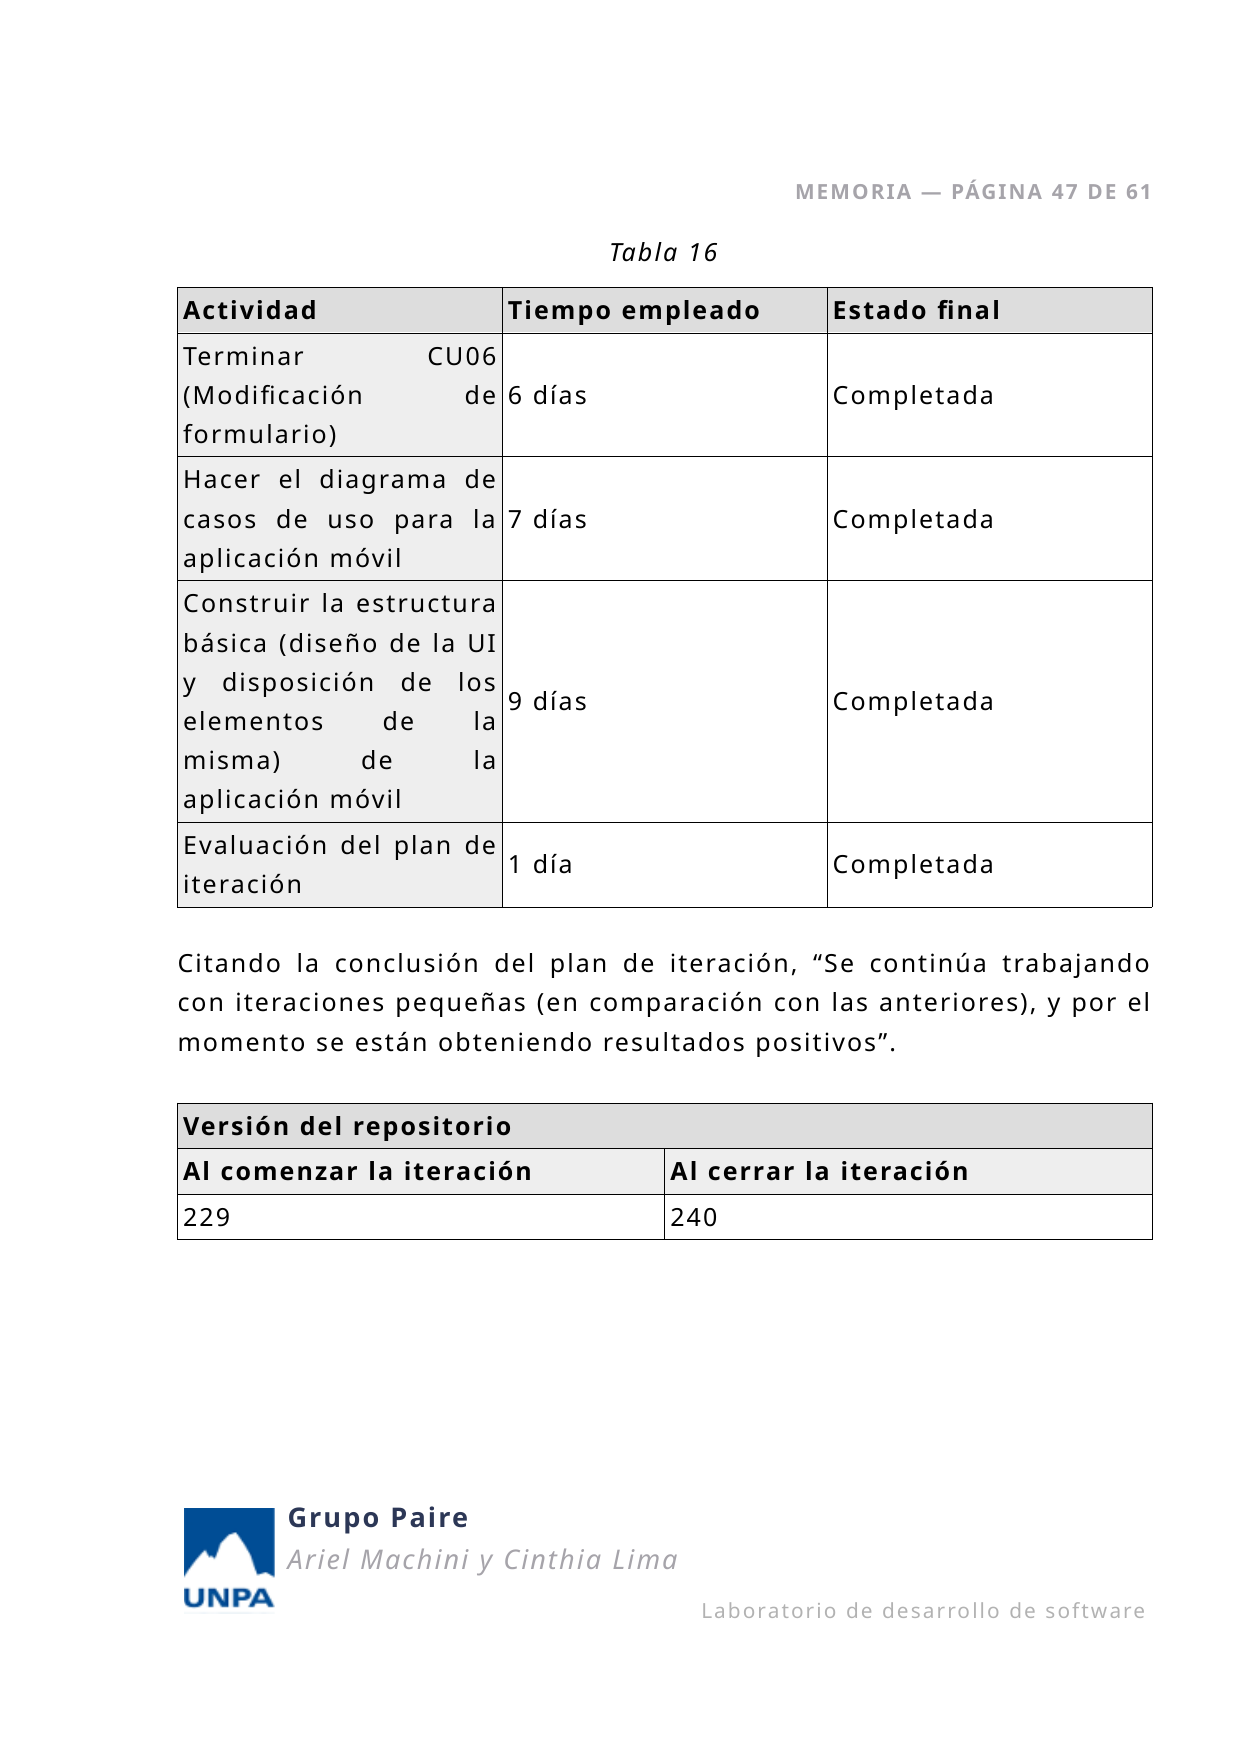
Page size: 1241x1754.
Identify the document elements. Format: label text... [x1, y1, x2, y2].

table_cell 240 [665, 1195, 1152, 1239]
table_cell 9 días [503, 581, 827, 822]
picture [184, 1508, 275, 1614]
table_cell Evaluación del plan de iteración [178, 823, 502, 907]
table_cell Construir la estructura básica (diseño de la UI y disposición de los elementos de la misma) de la aplicación móvil [178, 581, 502, 822]
table_header Actividad [178, 288, 502, 332]
table_cell Completada [828, 823, 1152, 907]
table_cell Completada [828, 334, 1152, 456]
table_header Estado final [828, 288, 1152, 332]
table_cell 229 [178, 1195, 664, 1239]
table_cell 6 días [503, 334, 827, 456]
table_cell Completada [828, 581, 1152, 822]
table_cell Al comenzar la iteración [178, 1149, 664, 1194]
table_cell Terminar CU06 (Modificación de formulario) [178, 334, 502, 456]
text Tabla 16 [177, 235, 1152, 269]
table_cell Hacer el diagrama de casos de uso para la aplicación móvil [178, 457, 502, 580]
text Citando la conclusión del plan de iteración, “Se continúa trabajando con iteraciones pequeñas (en comparación con las anteriores), y por el momento se están obteniendo resultados positivos”. [177, 946, 1152, 1058]
table_cell 1 día [503, 823, 827, 907]
table_cell 7 días [503, 457, 827, 580]
table_header Versión del repositorio [178, 1104, 1152, 1148]
table_cell Al cerrar la iteración [665, 1149, 1152, 1194]
table_header Tiempo empleado [503, 288, 827, 332]
table_cell Completada [828, 457, 1152, 580]
